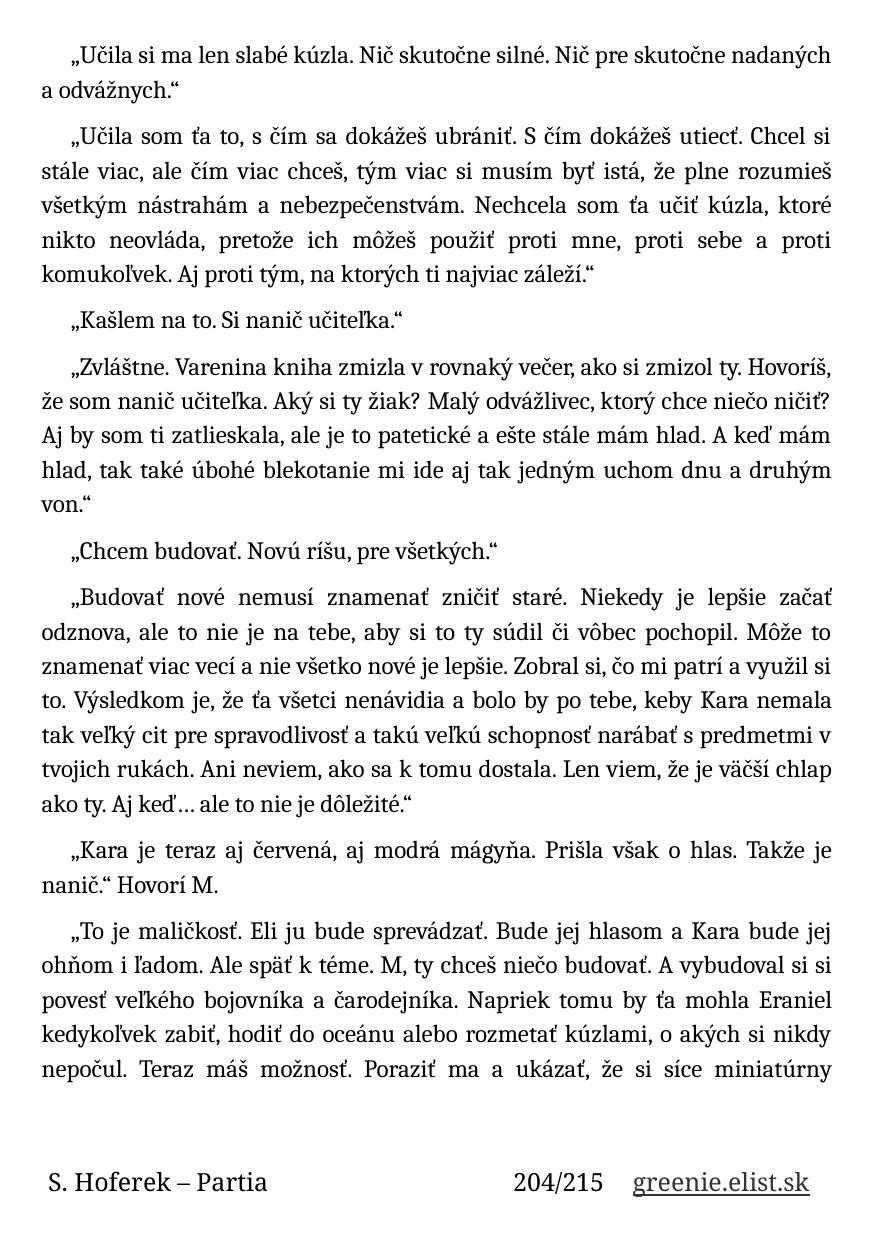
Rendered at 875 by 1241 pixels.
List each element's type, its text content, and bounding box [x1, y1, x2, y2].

text „Učila som ťa to, s čím sa dokážeš ubrániť. S čím dokážeš utiecť. Chcel si stále viac, ale čím viac chceš, tým viac si musím byť istá, že plne rozumieš všetkým nástrahám a nebezpečenstvám. Nechcela som ťa učiť kúzla, ktoré nikto neovláda, pretože ich môžeš použiť proti mne, proti sebe a proti komukoľvek. Aj proti tým, na ktorých ti najviac záleží.“ [41, 122, 833, 289]
text „Učila si ma len slabé kúzla. Nič skutočne silné. Nič pre skutočne nadaných a odvážnych.“ [41, 41, 833, 104]
text „Kašlem na to. Si nanič učiteľka.“ [41, 306, 833, 335]
text „Chcem budovať. Novú ríšu, pre všetkých.“ [41, 537, 833, 565]
text „Zvláštne. Varenina kniha zmizla v rovnaký večer, ako si zmizol ty. Hovoríš, že som nanič učiteľka. Aký si ty žiak? Malý odvážlivec, ktorý chce niečo ničiť? Aj by som ti zatlieskala, ale je to patetické a ešte stále mám hlad. A keď mám hlad, tak také úbohé blekotanie mi ide aj tak jedným uchom dnu a druhým von.“ [41, 352, 833, 519]
text „Kara je teraz aj červená, aj modrá mágyňa. Prišla však o hlas. Takže je nanič.“ Hovorí M. [41, 836, 833, 899]
text „Budovať nové nemusí znamenať zničiť staré. Niekedy je lepšie začať odznova, ale to nie je na tebe, aby si to ty súdil či vôbec pochopil. Môže to znamenať viac vecí a nie všetko nové je lepšie. Zobral si, čo mi patrí a využil si to. Výsledkom je, že ťa všetci nenávidia a bolo by po tebe, keby Kara nemala tak veľký cit pre spravodlivosť a takú veľkú schopnosť narábať s predmetmi v tvojich rukách. Ani neviem, ako sa k tomu dostala. Len viem, že je väčší chlap ako ty. Aj keď… ale to nie je dôležité.“ [41, 583, 833, 818]
text „To je maličkosť. Eli ju bude sprevádzať. Bude jej hlasom a Kara bude jej ohňom i ľadom. Ale späť k téme. M, ty chceš niečo budovať. A vybudoval si si povesť veľkého bojovníka a čarodejníka. Napriek tomu by ťa mohla Eraniel kedykoľvek zabiť, hodiť do oceánu alebo rozmetať kúzlami, o akých si nikdy nepočul. Teraz máš možnosť. Poraziť ma a ukázať, že si síce miniatúrny [41, 917, 833, 1083]
